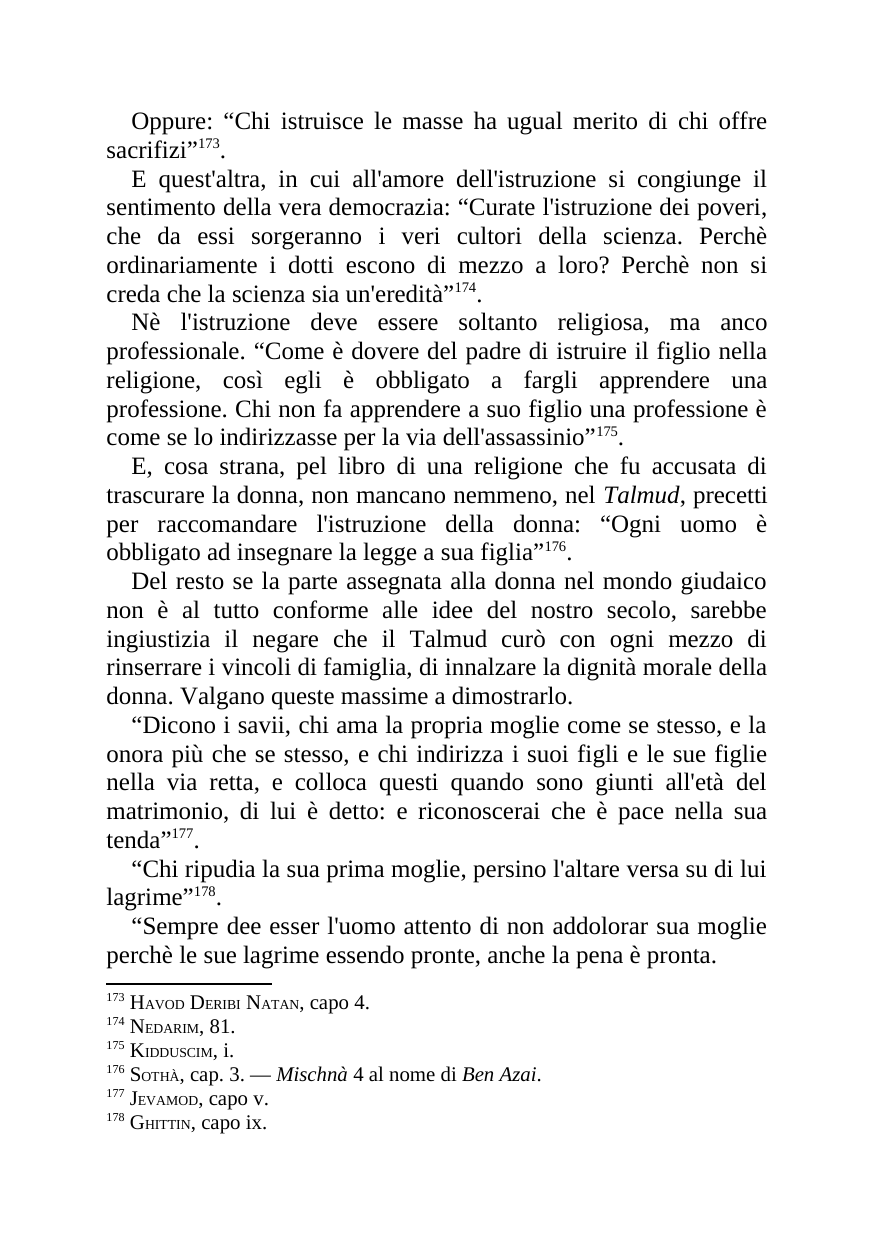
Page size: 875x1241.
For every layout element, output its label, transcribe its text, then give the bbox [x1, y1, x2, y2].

text Nè l'istruzione deve essere soltanto religiosa, ma anco professionale. “Come è dovere del padre di istruire il figlio nella religione, così egli è obbligato a fargli apprendere una professione. Chi non fa apprendere a suo figlio una professione è come se lo indirizzasse per la via dell'assassinio”. [106, 307, 768, 451]
text Sothà, cap. 3. — Mischnà 4 al nome di Ben Azai. [106, 1062, 768, 1086]
text Ghittin, capo ix. [106, 1110, 768, 1134]
text Jevamod, capo v. [106, 1086, 768, 1110]
text Del resto se la parte assegnata alla donna nel mondo giudaico non è al tutto conforme alle idee del nostro secolo, sarebbe ingiustizia il negare che il Talmud curò con ogni mezzo di rinserrare i vincoli di famiglia, di innalzare la dignità morale della donna. Valgano queste massime a dimostrarlo. [106, 566, 768, 710]
text “Sempre dee esser l'uomo attento di non addolorar sua moglie perchè le sue lagrime essendo pronte, anche la pena è pronta. [106, 911, 768, 969]
text “Chi ripudia la sua prima moglie, persino l'altare versa su di lui lagrime”. [106, 854, 768, 911]
text Havod Deribi Natan, capo 4. [106, 989, 768, 1014]
text “Dicono i savii, chi ama la propria moglie come se stesso, e la onora più che se stesso, e chi indirizza i suoi figli e le sue figlie nella via retta, e colloca questi quando sono giunti all'età del matrimonio, di lui è detto: e riconoscerai che è pace nella sua tenda”. [106, 710, 768, 854]
text Kidduscim, i. [106, 1038, 768, 1062]
text E quest'altra, in cui all'amore dell'istruzione si congiunge il sentimento della vera democrazia: “Curate l'istruzione dei poveri, che da essi sorgeranno i veri cultori della scienza. Perchè ordinariamente i dotti escono di mezzo a loro? Perchè non si creda che la scienza sia un'eredità”. [106, 164, 768, 307]
text E, cosa strana, pel libro di una religione che fu accusata di trascurare la donna, non mancano nemmeno, nel Talmud, precetti per raccomandare l'istruzione della donna: “Ogni uomo è obbligato ad insegnare la legge a sua figlia”. [106, 451, 768, 566]
text Oppure: “Chi istruisce le masse ha ugual merito di chi offre sacrifizi”. [106, 106, 768, 164]
text Nedarim, 81. [106, 1014, 768, 1038]
